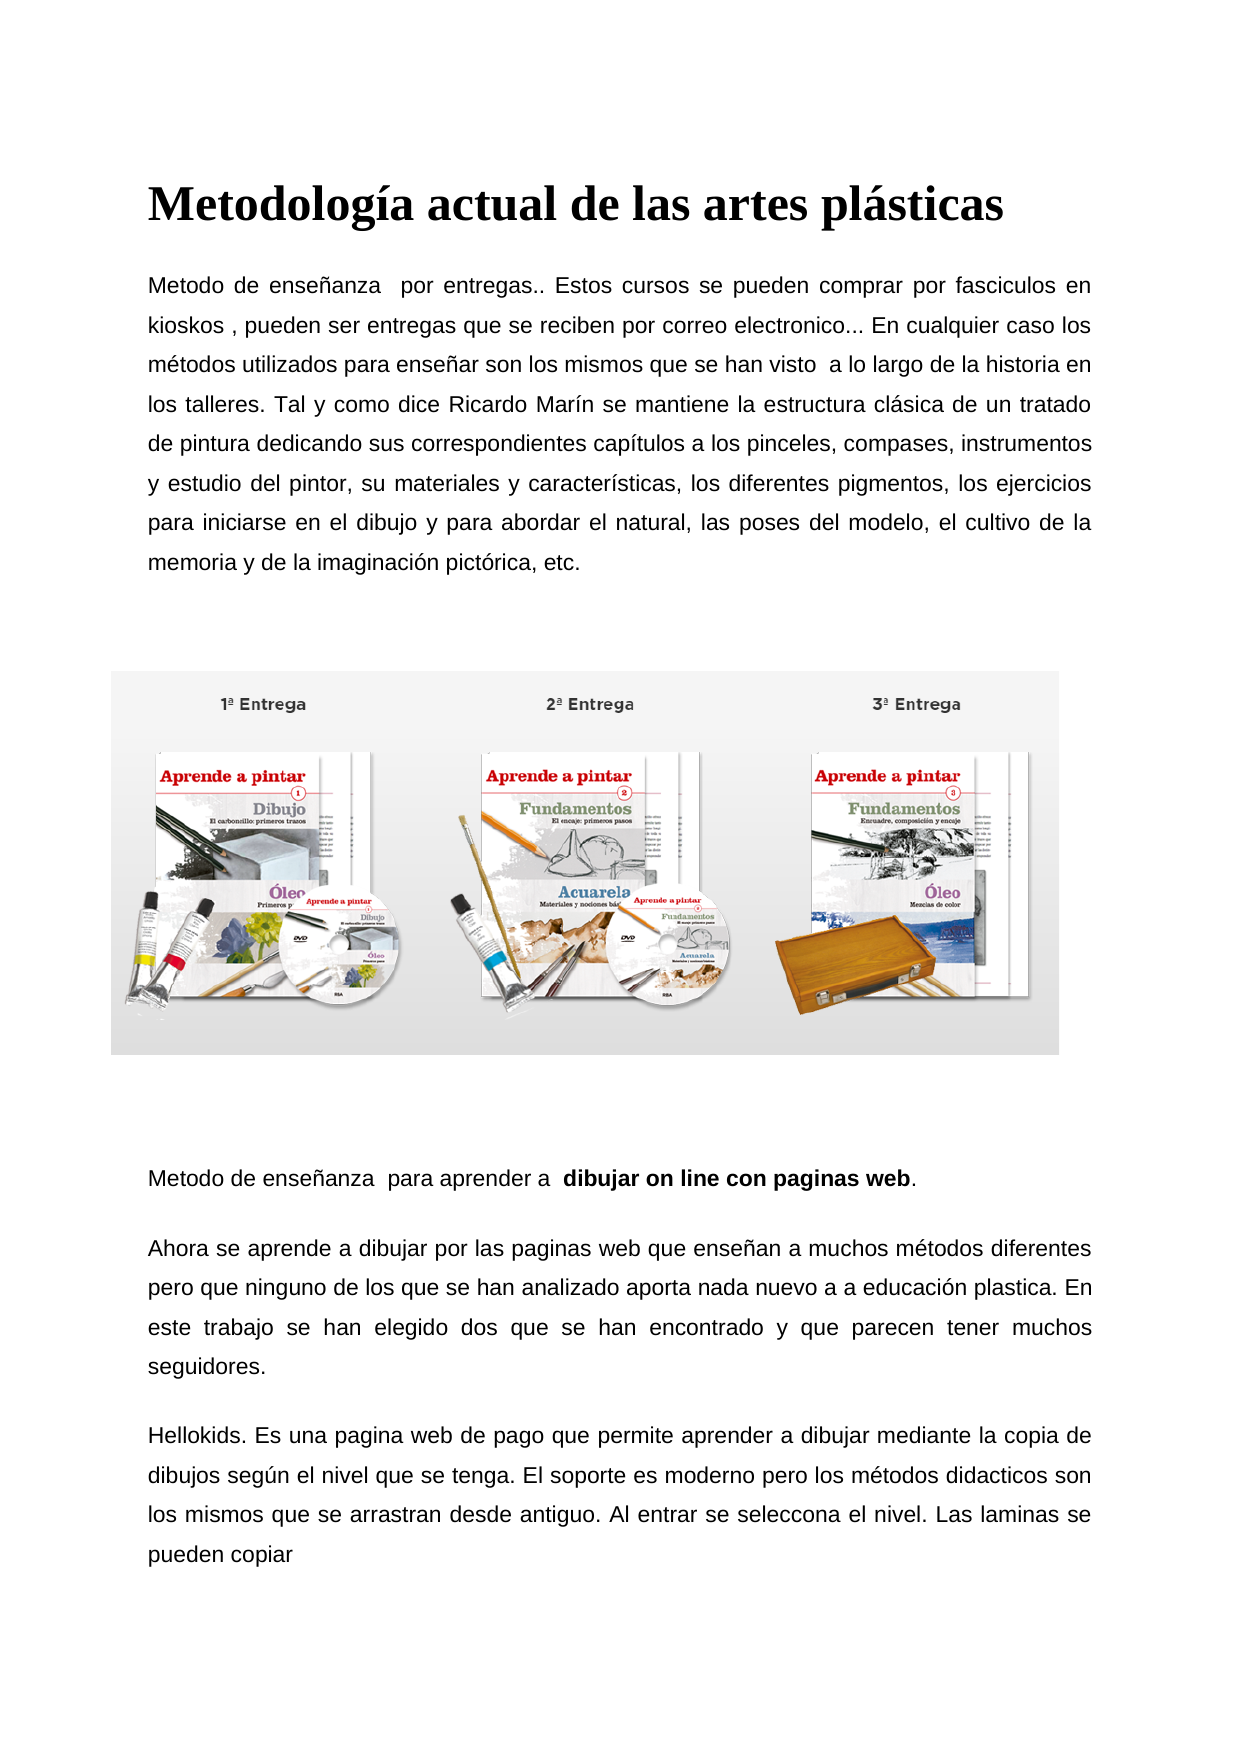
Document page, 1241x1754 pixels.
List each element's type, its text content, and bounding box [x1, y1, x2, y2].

text Hellokids. Es una pagina web de pago que permite aprender a dibujar mediante la copia de dibujos según el nivel que se tenga. El soporte es moderno pero los métodos didacticos son los mismos que se arrastran desde antiguo. Al entrar se seleccona el nivel. Las laminas se pueden copiar [148, 1422, 1093, 1567]
text Metodo de enseñanza por entregas.. Estos cursos se pueden comprar por fasciculos en kioskos , pueden ser entregas que se reciben por correo electronico... En cualquier caso los métodos utilizados para enseñar son los mismos que se han visto a lo largo de la historia en los talleres. Tal y como dice Ricardo Marín se mantiene la estructura clásica de un tratado de pintura dedicando sus correspondientes capítulos a los pinceles, compases, instrumentos y estudio del pintor, su materiales y características, los diferentes pigmentos, los ejercicios para iniciarse en el dibujo y para abordar el natural, las poses del modelo, el cultivo de la memoria y de la imaginación pictórica, etc. [148, 272, 1093, 575]
picture [111, 671, 1060, 1055]
text Ahora se aprende a dibujar por las paginas web que enseñan a muchos métodos diferentes pero que ninguno de los que se han analizado aporta nada nuevo a a educación plastica. En este trabajo se han elegido dos que se han encontrado y que parecen tener muchos seguidores. [148, 1234, 1093, 1379]
text Metodo de enseñanza para aprender a dibujar on line con paginas web. [148, 1165, 1093, 1191]
subtitle Metodología actual de las artes plásticas [148, 173, 1093, 231]
